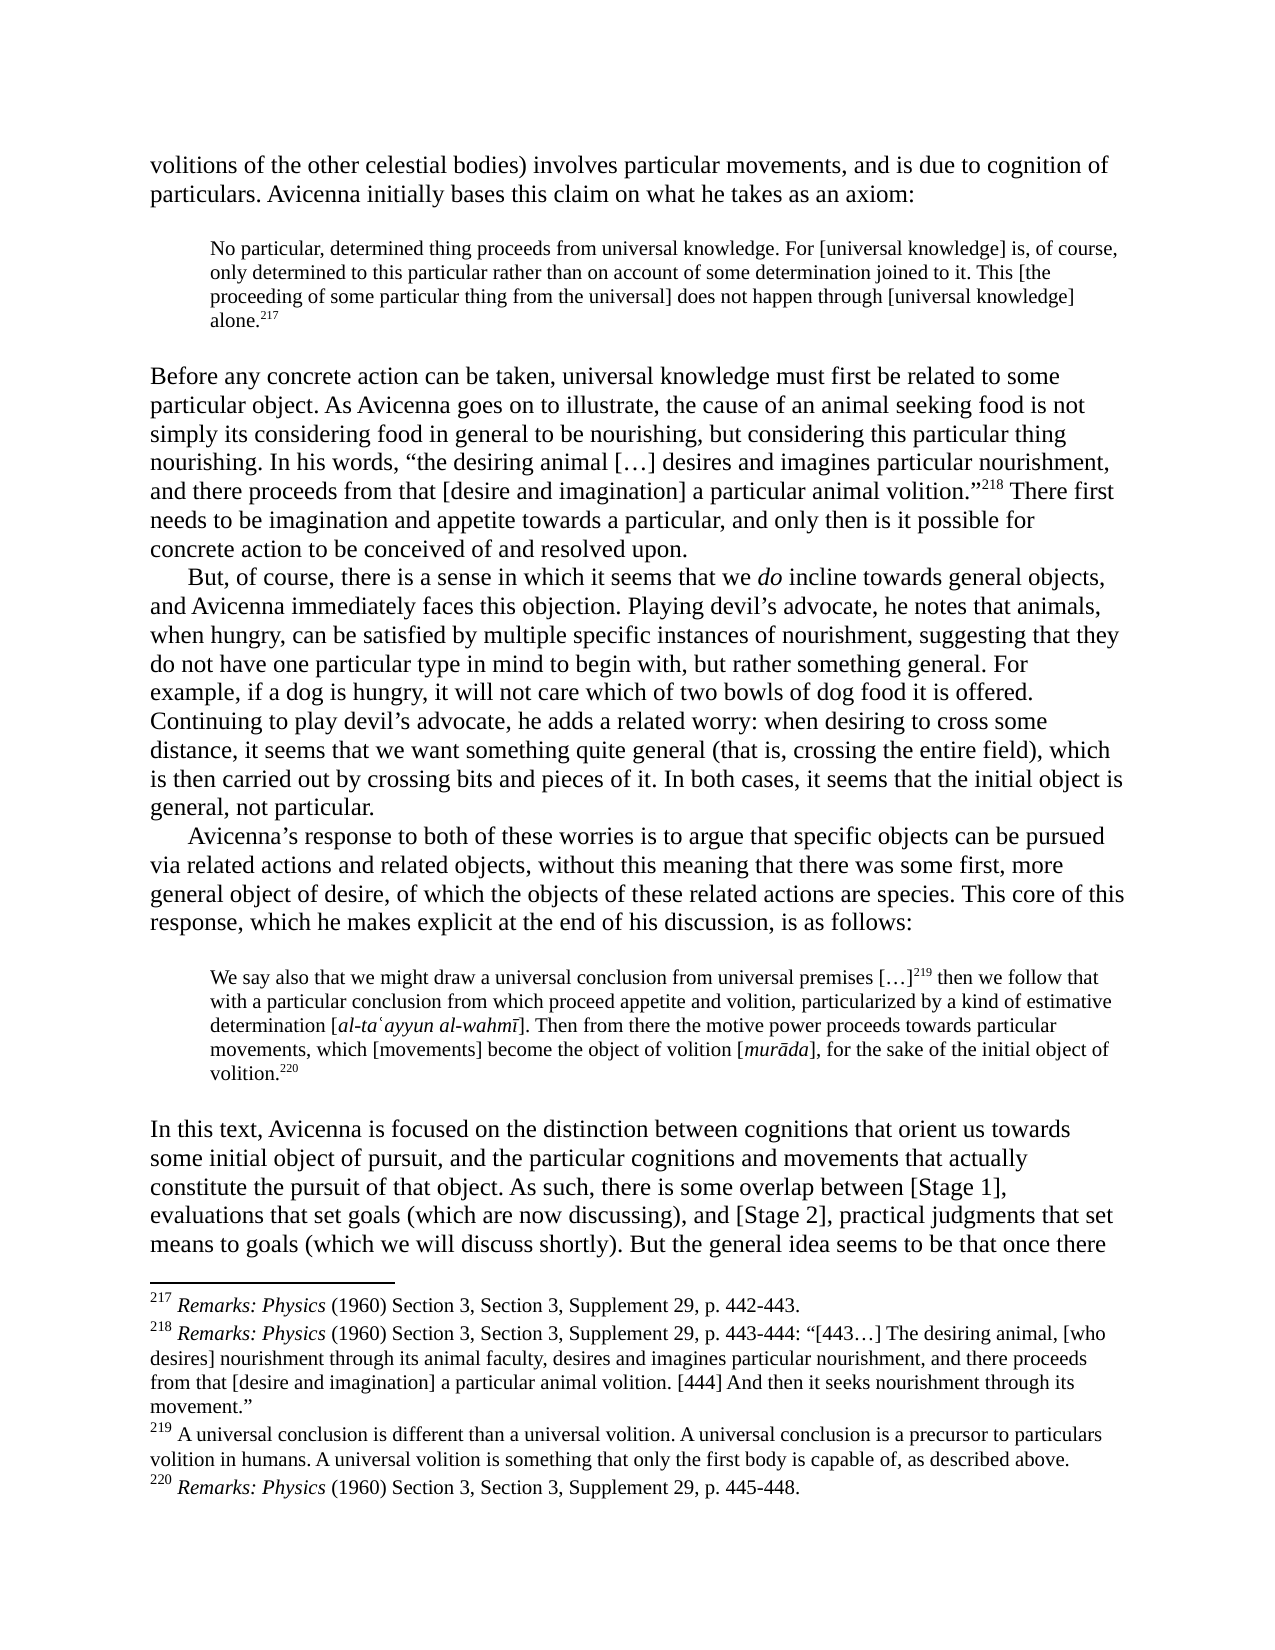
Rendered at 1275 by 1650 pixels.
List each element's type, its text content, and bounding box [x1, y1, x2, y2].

text Avicenna’s response to both of these worries is to argue that specific objects can be pursued via related actions and related objects, without this meaning that there was some first, more general object of desire, of which the objects of these related actions are species. This core of this response, which he makes explicit at the end of his discussion, is as follows: [150, 821, 1125, 936]
text No particular, determined thing proceeds from universal knowledge. For [universal knowledge] is, of course, only determined to this particular rather than on account of some determination joined to it. This [the proceeding of some particular thing from the universal] does not happen through [universal knowledge] alone. [210, 236, 1125, 332]
text volitions of the other celestial bodies) involves particular movements, and is due to cognition of particulars. Avicenna initially bases this claim on what he takes as an axiom: [150, 150, 1125, 207]
text Remarks: Physics (1960) Section 3, Section 3, Supplement 29, p. 445-448. [150, 1471, 1125, 1500]
text But, of course, there is a sense in which it seems that we do incline towards general objects, and Avicenna immediately faces this objection. Playing devil’s advocate, he notes that animals, when hungry, can be satisfied by multiple specific instances of nourishment, suggesting that they do not have one particular type in mind to begin with, but rather something general. For example, if a dog is hungry, it will not care which of two bowls of dog food it is offered. Continuing to play devil’s advocate, he adds a related worry: when desiring to cross some distance, it seems that we want something quite general (that is, crossing the entire field), which is then carried out by crossing bits and pieces of it. In both cases, it seems that the initial object is general, not particular. [150, 562, 1125, 821]
text Remarks: Physics (1960) Section 3, Section 3, Supplement 29, p. 442-443. [150, 1289, 1125, 1317]
text Remarks: Physics (1960) Section 3, Section 3, Supplement 29, p. 443-444: “[443…] The desiring animal, [who desires] nourishment through its animal faculty, desires and imagines particular nourishment, and there proceeds from that [desire and imagination] a particular animal volition. [444] And then it seeks nourishment through its movement.” [150, 1317, 1125, 1418]
text In this text, Avicenna is focused on the distinction between cognitions that orient us towards some initial object of pursuit, and the particular cognitions and movements that actually constitute the pursuit of that object. As such, there is some overlap between [Stage 1], evaluations that set goals (which are now discussing), and [Stage 2], practical judgments that set means to goals (which we will discuss shortly). But the general idea seems to be that once there [150, 1114, 1125, 1258]
text Before any concrete action can be taken, universal knowledge must first be related to some particular object. As Avicenna goes on to illustrate, the cause of an animal seeking food is not simply its considering food in general to be nourishing, but considering this particular thing nourishing. In his words, “the desiring animal […] desires and imagines particular nourishment, and there proceeds from that [desire and imagination] a particular animal volition.” There first needs to be imagination and appetite towards a particular, and only then is it possible for concrete action to be conceived of and resolved upon. [150, 361, 1125, 562]
text We say also that we might draw a universal conclusion from universal premises […] then we follow that with a particular conclusion from which proceed appetite and volition, particularized by a kind of estimative determination [al-taʿayyun al-wahmī]. Then from there the motive power proceeds towards particular movements, which [movements] become the object of volition [murāda], for the sake of the initial object of volition. [210, 965, 1125, 1085]
text A universal conclusion is different than a universal volition. A universal conclusion is a precursor to particulars volition in humans. A universal volition is something that only the first body is capable of, as described above. [150, 1418, 1125, 1471]
